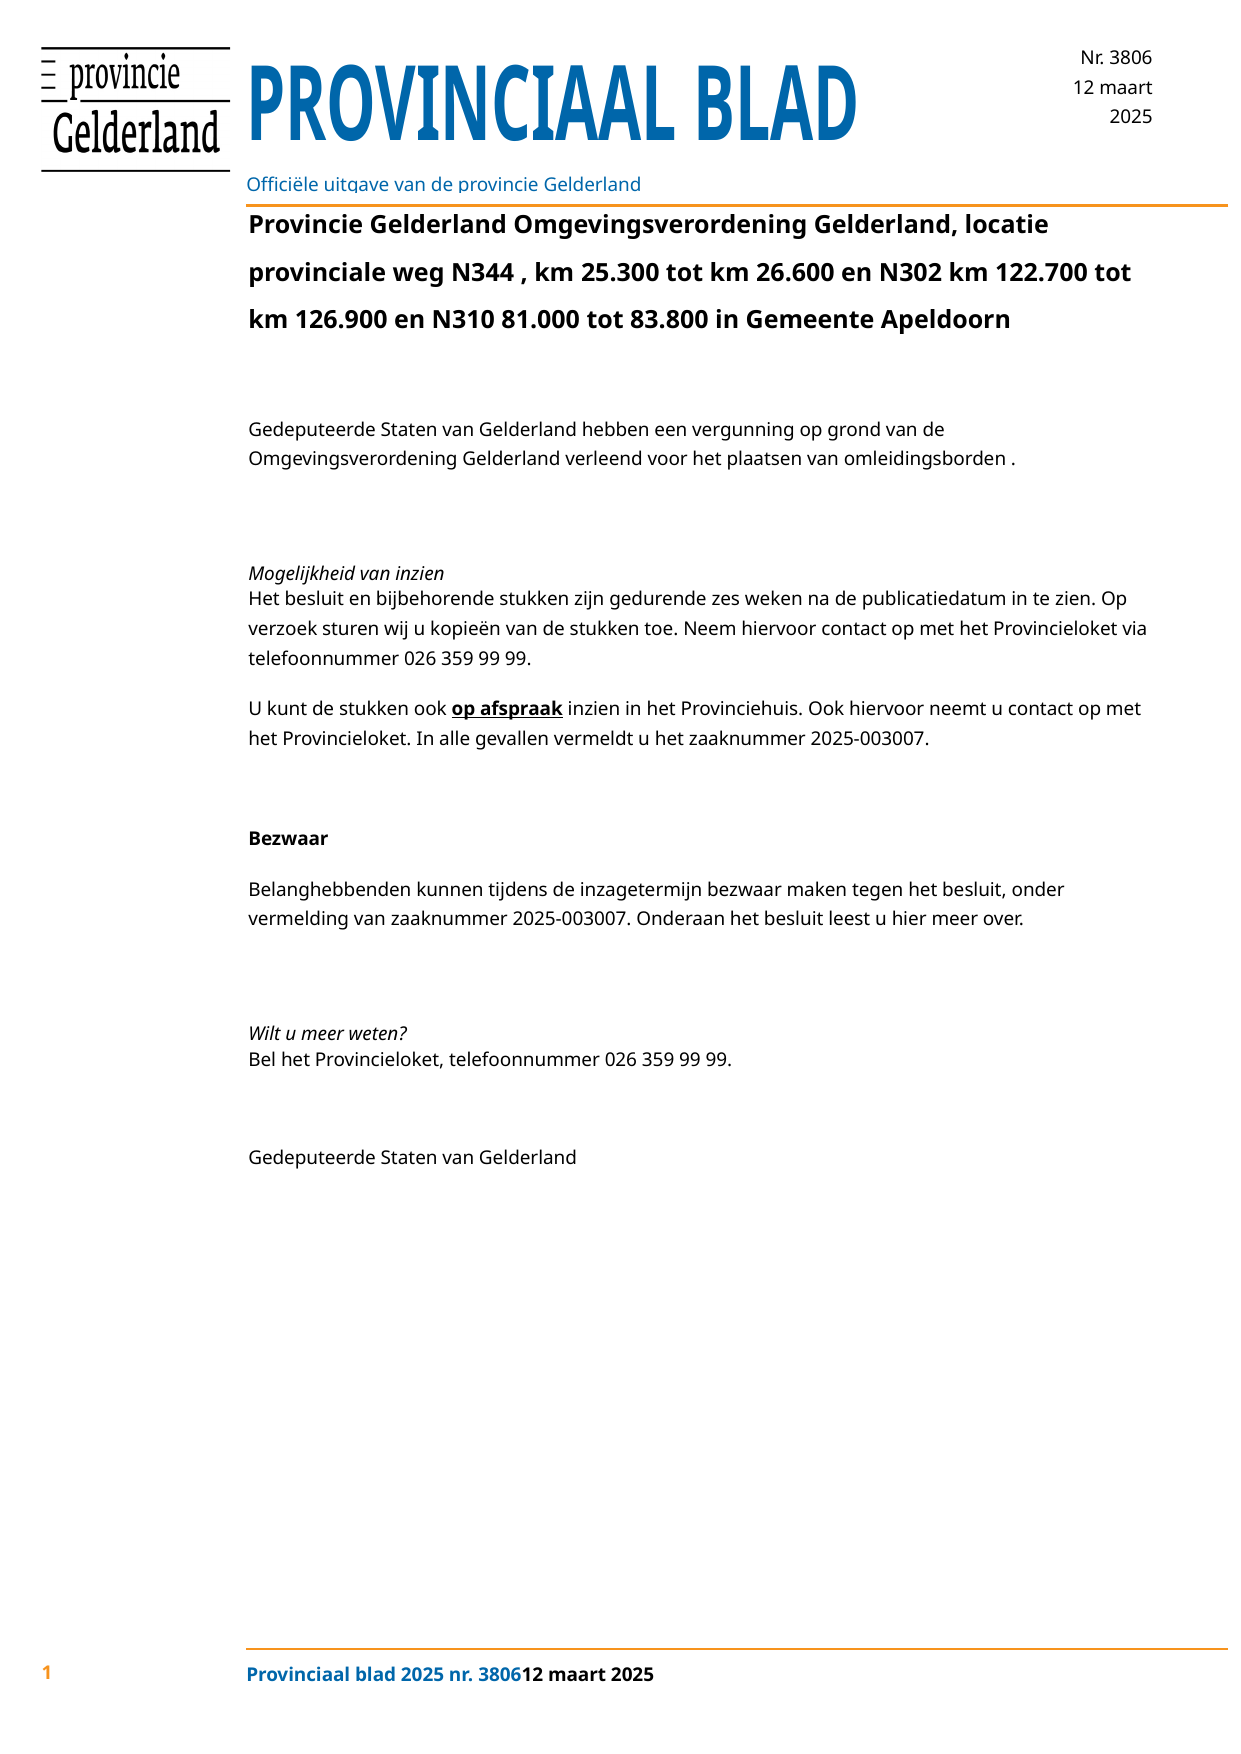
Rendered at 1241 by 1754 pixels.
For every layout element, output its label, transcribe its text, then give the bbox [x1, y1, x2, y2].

text Het besluit en bijbehorende stukken zijn gedurende zes weken na de publicatiedatum in te zien. Op verzoek sturen wij u kopieën van de stukken toe. Neem hiervoor contact op met het Provincieloket via telefoonnummer 026 359 99 99. [248, 586, 1152, 671]
text Bezwaar [248, 826, 1152, 851]
text U kunt de stukken ook op afspraak inzien in het Provinciehuis. Ook hiervoor neemt u contact op met het Provincieloket. In alle gevallen vermeldt u het zaaknummer 2025-003007. [248, 695, 1152, 751]
text Wilt u meer weten? [248, 1020, 1152, 1046]
text Gedeputeerde Staten van Gelderland hebben een vergunning op grond van de Omgevingsverordening Gelderland verleend voor het plaatsen van omleidingsborden . [248, 416, 1152, 471]
picture [41, 47, 231, 172]
text Provincie Gelderland Omgevingsverordening Gelderland, locatie provinciale weg N344 , km 25.300 tot km 26.600 en N302 km 122.700 tot km 126.900 en N310 81.000 tot 83.800 in Gemeente Apeldoorn [248, 207, 1152, 336]
text Belanghebbenden kunnen tijdens de inzagetermijn bezwaar maken tegen het besluit, onder vermelding van zaaknummer 2025-003007. Onderaan het besluit leest u hier meer over. [248, 876, 1152, 931]
text Bel het Provincieloket, telefoonnummer 026 359 99 99. [248, 1046, 1152, 1071]
text Gedeputeerde Staten van Gelderland [248, 1144, 1152, 1170]
text Mogelijkheid van inzien [248, 560, 1152, 586]
